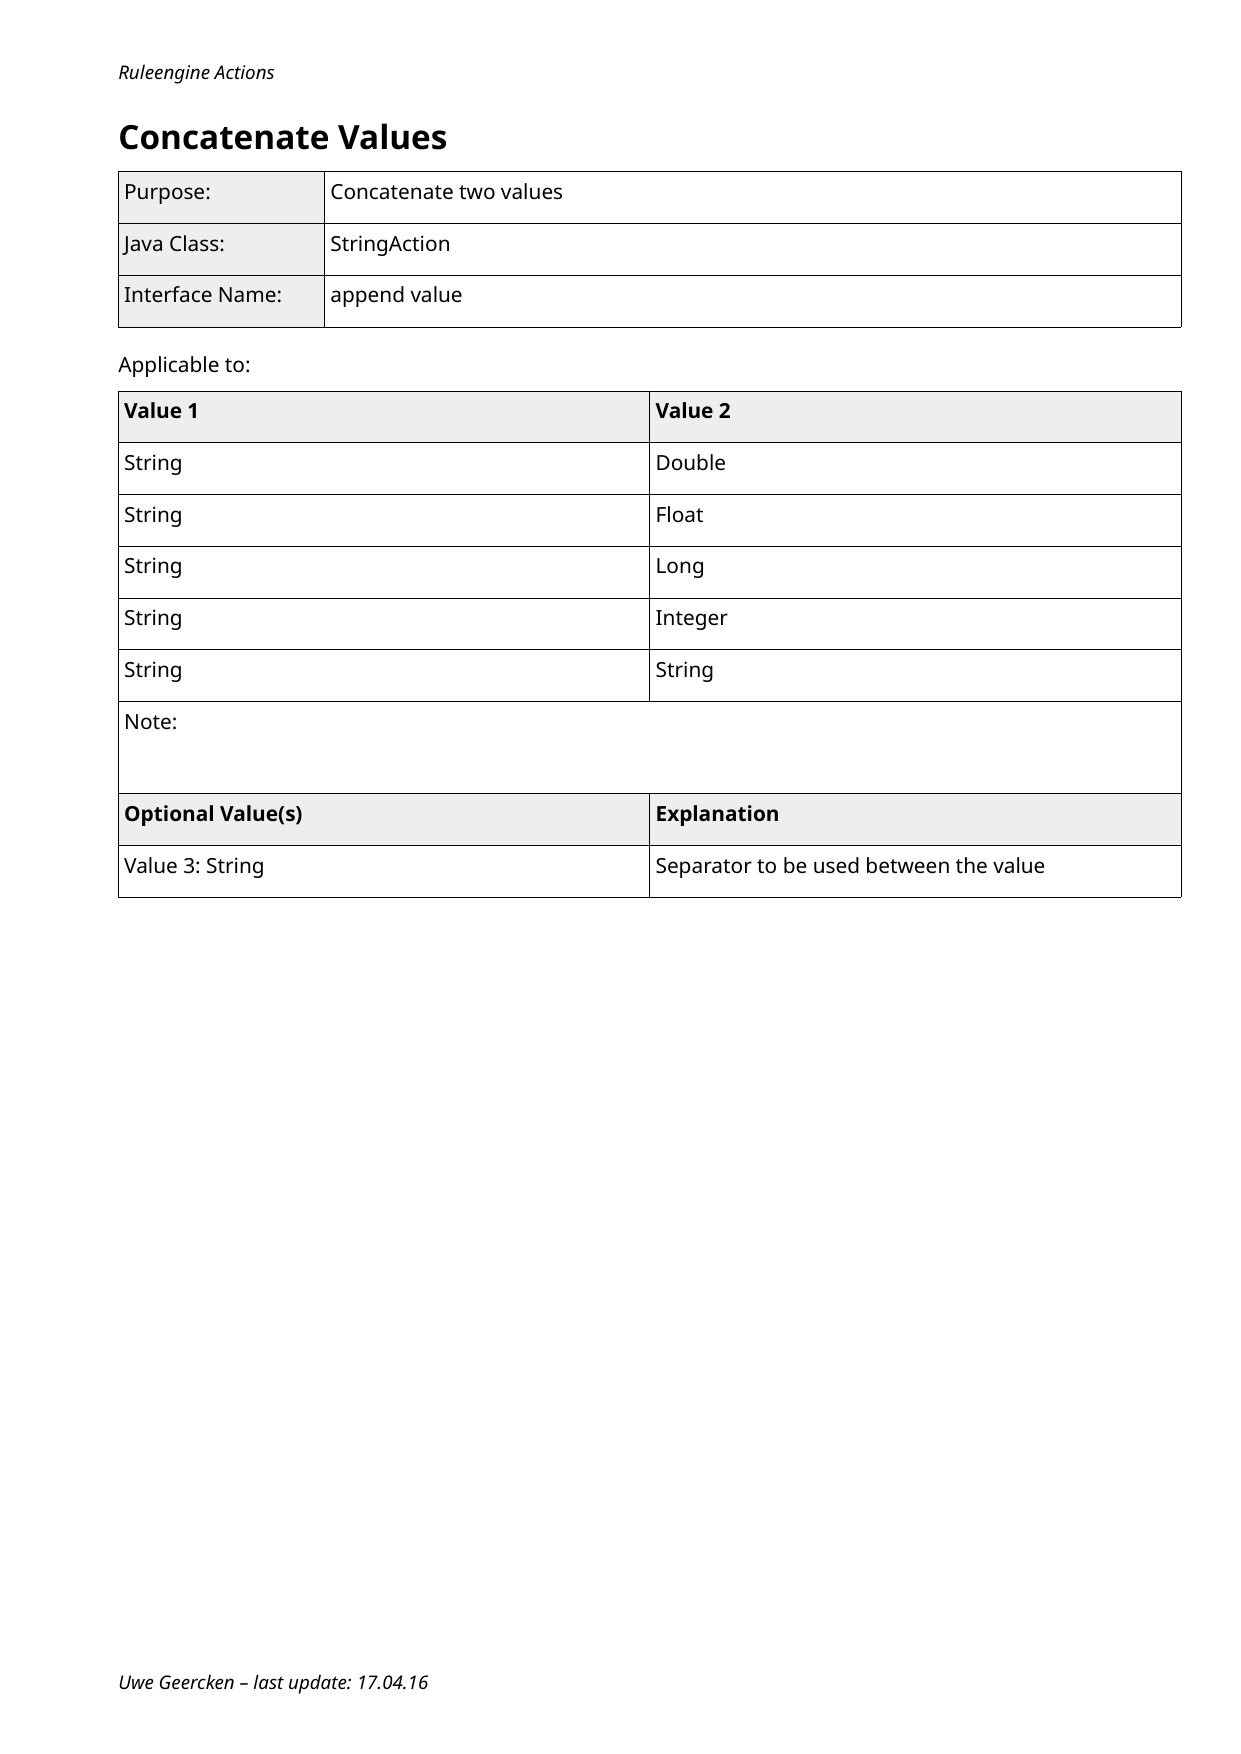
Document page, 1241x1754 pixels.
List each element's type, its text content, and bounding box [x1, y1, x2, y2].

table_cell Optional Value(s) [119, 794, 649, 845]
table_cell String [119, 599, 649, 649]
table_cell Separator to be used between the value [650, 846, 1181, 897]
table_cell Float [650, 495, 1181, 546]
text Concatenate Values [118, 114, 1181, 159]
table_cell String [119, 443, 649, 494]
table_cell Integer [650, 599, 1181, 649]
text Applicable to: [118, 350, 1181, 379]
table_cell StringAction [325, 224, 1181, 275]
table_cell Explanation [650, 794, 1181, 845]
table_header Value 1 [119, 392, 649, 442]
table_cell Value 3: String [119, 846, 649, 897]
table_cell String [119, 547, 649, 598]
table_cell String [650, 650, 1181, 701]
table_cell Long [650, 547, 1181, 598]
table_cell Interface Name: [119, 276, 324, 327]
table_cell String [119, 495, 649, 546]
table_header Purpose: [119, 172, 324, 223]
table_cell Java Class: [119, 224, 324, 275]
table_cell Note: [119, 702, 1181, 793]
table_cell append value [325, 276, 1181, 327]
table_header Concatenate two values [325, 172, 1181, 223]
table_cell String [119, 650, 649, 701]
table_cell Double [650, 443, 1181, 494]
table_header Value 2 [650, 392, 1181, 442]
